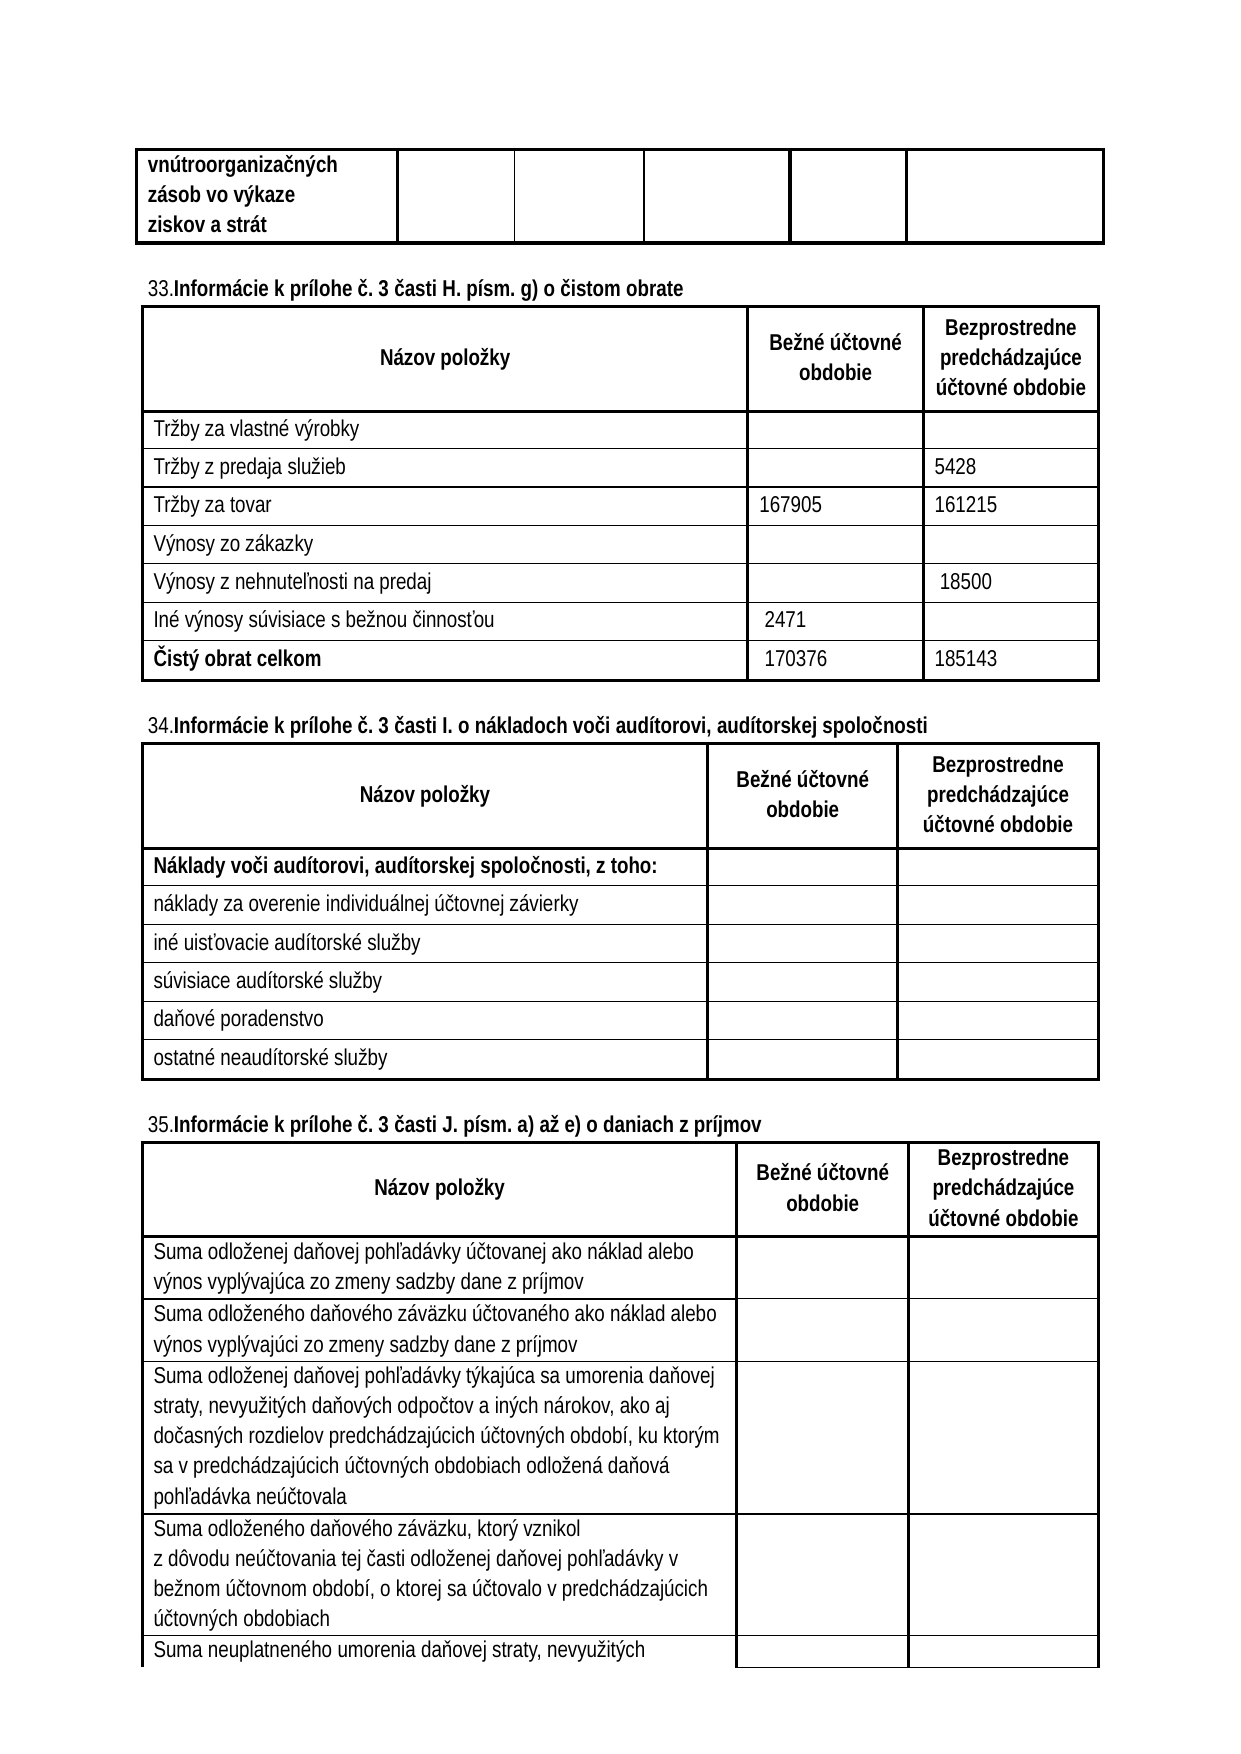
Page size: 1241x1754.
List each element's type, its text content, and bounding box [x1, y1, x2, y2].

table_cell [749, 564, 922, 602]
table_header Bežné účtovné obdobie [749, 308, 922, 409]
table_cell Tržby z predaja služieb [144, 449, 746, 486]
table_cell iné uisťovacie audítorské služby [144, 925, 706, 962]
table_cell Iné výnosy súvisiace s bežnou činnosťou [144, 603, 746, 640]
table_cell [709, 886, 896, 924]
table_cell náklady za overenie individuálnej účtovnej závierky [144, 886, 706, 924]
table_cell [709, 1002, 896, 1039]
list Informácie k prílohe č. 3 časti H. písm. g) o čistom obrate [148, 275, 1093, 301]
table_cell vnútroorganizačných zásob vo výkaze ziskov a strát [138, 151, 396, 241]
table_cell [910, 1299, 1097, 1361]
table_cell [515, 151, 643, 241]
table_cell Výnosy z nehnuteľnosti na predaj [144, 564, 746, 602]
table_cell [910, 1515, 1097, 1635]
table_cell [899, 850, 1097, 885]
table_cell Suma neuplatneného umorenia daňovej straty, nevyužitých [144, 1636, 735, 1667]
table_cell Suma odloženej daňovej pohľadávky týkajúca sa umorenia daňovej straty, nevyužitých daňových odpočtov a iných nárokov, ako aj dočasných rozdielov predchádzajúcich účtovných období, ku ktorým sa v predchádzajúcich účtovných obdobiach odložená daňová pohľadávka neúčtovala [144, 1362, 735, 1513]
list Informácie k prílohe č. 3 časti I. o nákladoch voči audítorovi, audítorskej spoločnosti [148, 712, 1093, 738]
table_cell [738, 1299, 907, 1361]
table_cell 18500 [925, 564, 1097, 602]
table_header Názov položky [144, 1144, 735, 1235]
table_cell 2471 [749, 603, 922, 640]
table_cell Čistý obrat celkom [144, 641, 746, 679]
table_cell [709, 925, 896, 962]
table_header Názov položky [144, 745, 706, 847]
table_cell [709, 850, 896, 885]
table_cell [738, 1238, 907, 1298]
table_cell [925, 526, 1097, 563]
table_cell Výnosy zo zákazky [144, 526, 746, 563]
table_cell ostatné neaudítorské služby [144, 1040, 706, 1077]
table_cell daňové poradenstvo [144, 1002, 706, 1039]
table_cell [925, 413, 1097, 448]
table_cell [749, 449, 922, 486]
table_cell [749, 413, 922, 448]
list Informácie k prílohe č. 3 časti J. písm. a) až e) o daniach z príjmov [148, 1111, 1093, 1137]
table_header Názov položky [144, 308, 746, 409]
table_cell Suma odloženého daňového záväzku, ktorý vznikol z dôvodu neúčtovania tej časti odloženej daňovej pohľadávky v bežnom účtovnom období, o ktorej sa účtovalo v predchádzajúcich účtovných obdobiach [144, 1515, 735, 1635]
table_header Bezprostredne predchádzajúce účtovné obdobie [910, 1144, 1097, 1235]
table_cell [899, 1002, 1097, 1039]
table_cell [925, 603, 1097, 640]
table_cell 167905 [749, 488, 922, 525]
table_header Bežné účtovné obdobie [738, 1144, 907, 1235]
table_cell [399, 151, 514, 241]
table_cell [899, 886, 1097, 924]
table_cell [910, 1362, 1097, 1513]
table_cell 5428 [925, 449, 1097, 486]
table_cell [749, 526, 922, 563]
table_cell [908, 151, 1102, 241]
table_cell [899, 963, 1097, 1001]
table_cell 161215 [925, 488, 1097, 525]
table_cell [738, 1636, 907, 1667]
table_cell [738, 1362, 907, 1513]
table_cell [899, 1040, 1097, 1077]
table_cell súvisiace audítorské služby [144, 963, 706, 1001]
table_cell 170376 [749, 641, 922, 679]
table_cell [792, 151, 905, 241]
table_cell [910, 1238, 1097, 1298]
table_cell Náklady voči audítorovi, audítorskej spoločnosti, z toho: [144, 850, 706, 885]
table_cell [709, 963, 896, 1001]
table_cell Tržby za tovar [144, 488, 746, 525]
table_cell [645, 151, 788, 241]
table_cell Suma odloženého daňového záväzku účtovaného ako náklad alebo výnos vyplývajúci zo zmeny sadzby dane z príjmov [144, 1300, 735, 1361]
table_cell Suma odloženej daňovej pohľadávky účtovanej ako náklad alebo výnos vyplývajúca zo zmeny sadzby dane z príjmov [144, 1238, 735, 1298]
table_cell [899, 925, 1097, 962]
table_cell [709, 1040, 896, 1077]
table_cell 185143 [925, 641, 1097, 679]
table_cell [738, 1515, 907, 1635]
table_cell Tržby za vlastné výrobky [144, 413, 746, 448]
table_header Bezprostredne predchádzajúce účtovné obdobie [925, 308, 1097, 409]
table_cell [910, 1636, 1097, 1667]
table_header Bezprostredne predchádzajúce účtovné obdobie [899, 745, 1097, 847]
table_header Bežné účtovné obdobie [709, 745, 896, 847]
